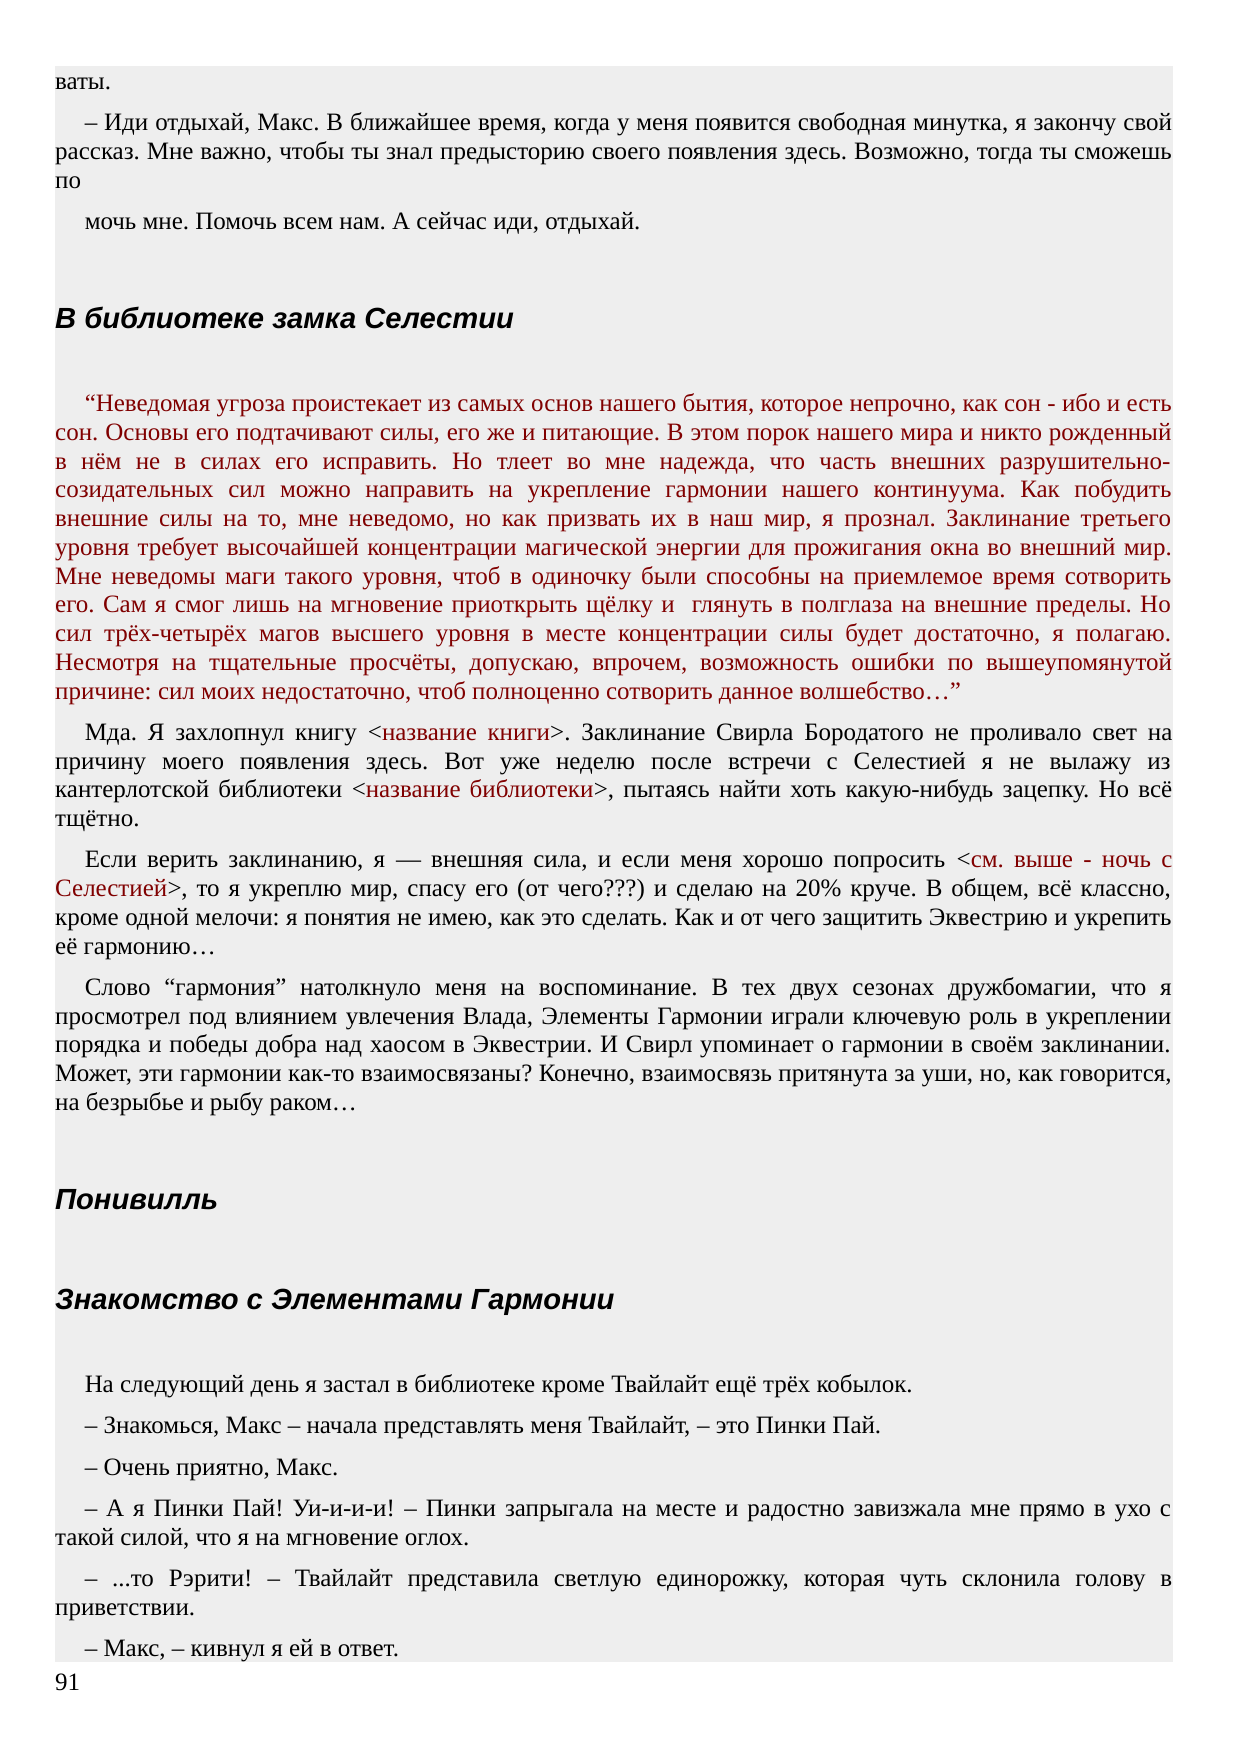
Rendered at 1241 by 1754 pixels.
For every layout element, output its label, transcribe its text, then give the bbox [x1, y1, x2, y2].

text – Макс, – кивнул я ей в ответ. [55, 1633, 1173, 1662]
text На следующий день я застал в библиотеке кроме Твайлайт ещё трёх кобылок. [55, 1369, 1173, 1398]
text ваты. [55, 66, 1173, 95]
text – Знакомься, Макс – начала представлять меня Твайлайт, – это Пинки Пай. [55, 1410, 1173, 1439]
subtitle В библиотеке замка Селестии [55, 301, 1173, 334]
text “Неведомая угроза проистекает из самых основ нашего бытия, которое непрочно, как сон - ибо и есть сон. Основы его подтачивают силы, его же и питающие. В этом порок нашего мира и никто рожденный в нём не в силах его исправить. Но тлеет во мне надежда, что часть внешних разрушительно-созидательных сил можно направить на укрепление гармонии нашего континуума. Как побудить внешние силы на то, мне неведомо, но как призвать их в наш мир, я прознал. Заклинание третьего уровня требует высочайшей концентрации магической энергии для прожигания окна во внешний мир. Мне неведомы маги такого уровня, чтоб в одиночку были способны на приемлемое время сотворить его. Сам я смог лишь на мгновение приоткрыть щёлку и глянуть в полглаза на внешние пределы. Но сил трёх-четырёх магов высшего уровня в месте концентрации силы будет достаточно, я полагаю. Несмотря на тщательные просчёты, допускаю, впрочем, возможность ошибки по вышеупомянутой причине: сил моих недостаточно, чтоб полноценно сотворить данное волшебство…” [55, 388, 1173, 704]
text мочь мне. Помочь всем нам. А сейчас иди, отдыхай. [55, 206, 1173, 235]
text – Очень приятно, Макс. [55, 1452, 1173, 1480]
text Слово “гармония” натолкнуло меня на воспоминание. В тех двух сезонах дружбомагии, что я просмотрел под влиянием увлечения Влада, Элементы Гармонии играли ключевую роль в укреплении порядка и победы добра над хаосом в Эквестрии. И Свирл упоминает о гармонии в своём заклинании. Может, эти гармонии как-то взаимосвязаны? Конечно, взаимосвязь притянута за уши, но, как говорится, на безрыбье и рыбу раком… [55, 972, 1173, 1116]
text – А я Пинки Пай! Уи-и-и-и! – Пинки запрыгала на месте и радостно завизжала мне прямо в ухо с такой силой, что я на мгновение оглох. [55, 1493, 1173, 1550]
text – Иди отдыхай, Макс. В ближайшее время, когда у меня появится свободная минутка, я закончу свой рассказ. Мне важно, чтобы ты знал предысторию своего появления здесь. Возможно, тогда ты сможешь по [55, 107, 1173, 193]
subtitle Знакомство с Элементами Гармонии [55, 1282, 1173, 1315]
text Мда. Я захлопнул книгу <название книги>. Заклинание Свирла Бородатого не проливало свет на причину моего появления здесь. Вот уже неделю после встречи с Селестией я не вылажу из кантерлотской библиотеки <название библиотеки>, пытаясь найти хоть какую-нибудь зацепку. Но всё тщётно. [55, 717, 1173, 832]
text Если верить заклинанию, я — внешняя сила, и если меня хорошо попросить <см. выше - ночь с Селестией>, то я укреплю мир, спасу его (от чего???) и сделаю на 20% круче. В общем, всё классно, кроме одной мелочи: я понятия не имею, как это сделать. Как и от чего защитить Эквестрию и укрепить её гармонию… [55, 844, 1173, 959]
subtitle Понивилль [55, 1182, 1173, 1216]
text – ...то Рэрити! – Твайлайт представила светлую единорожку, которая чуть склонила голову в приветствии. [55, 1563, 1173, 1620]
